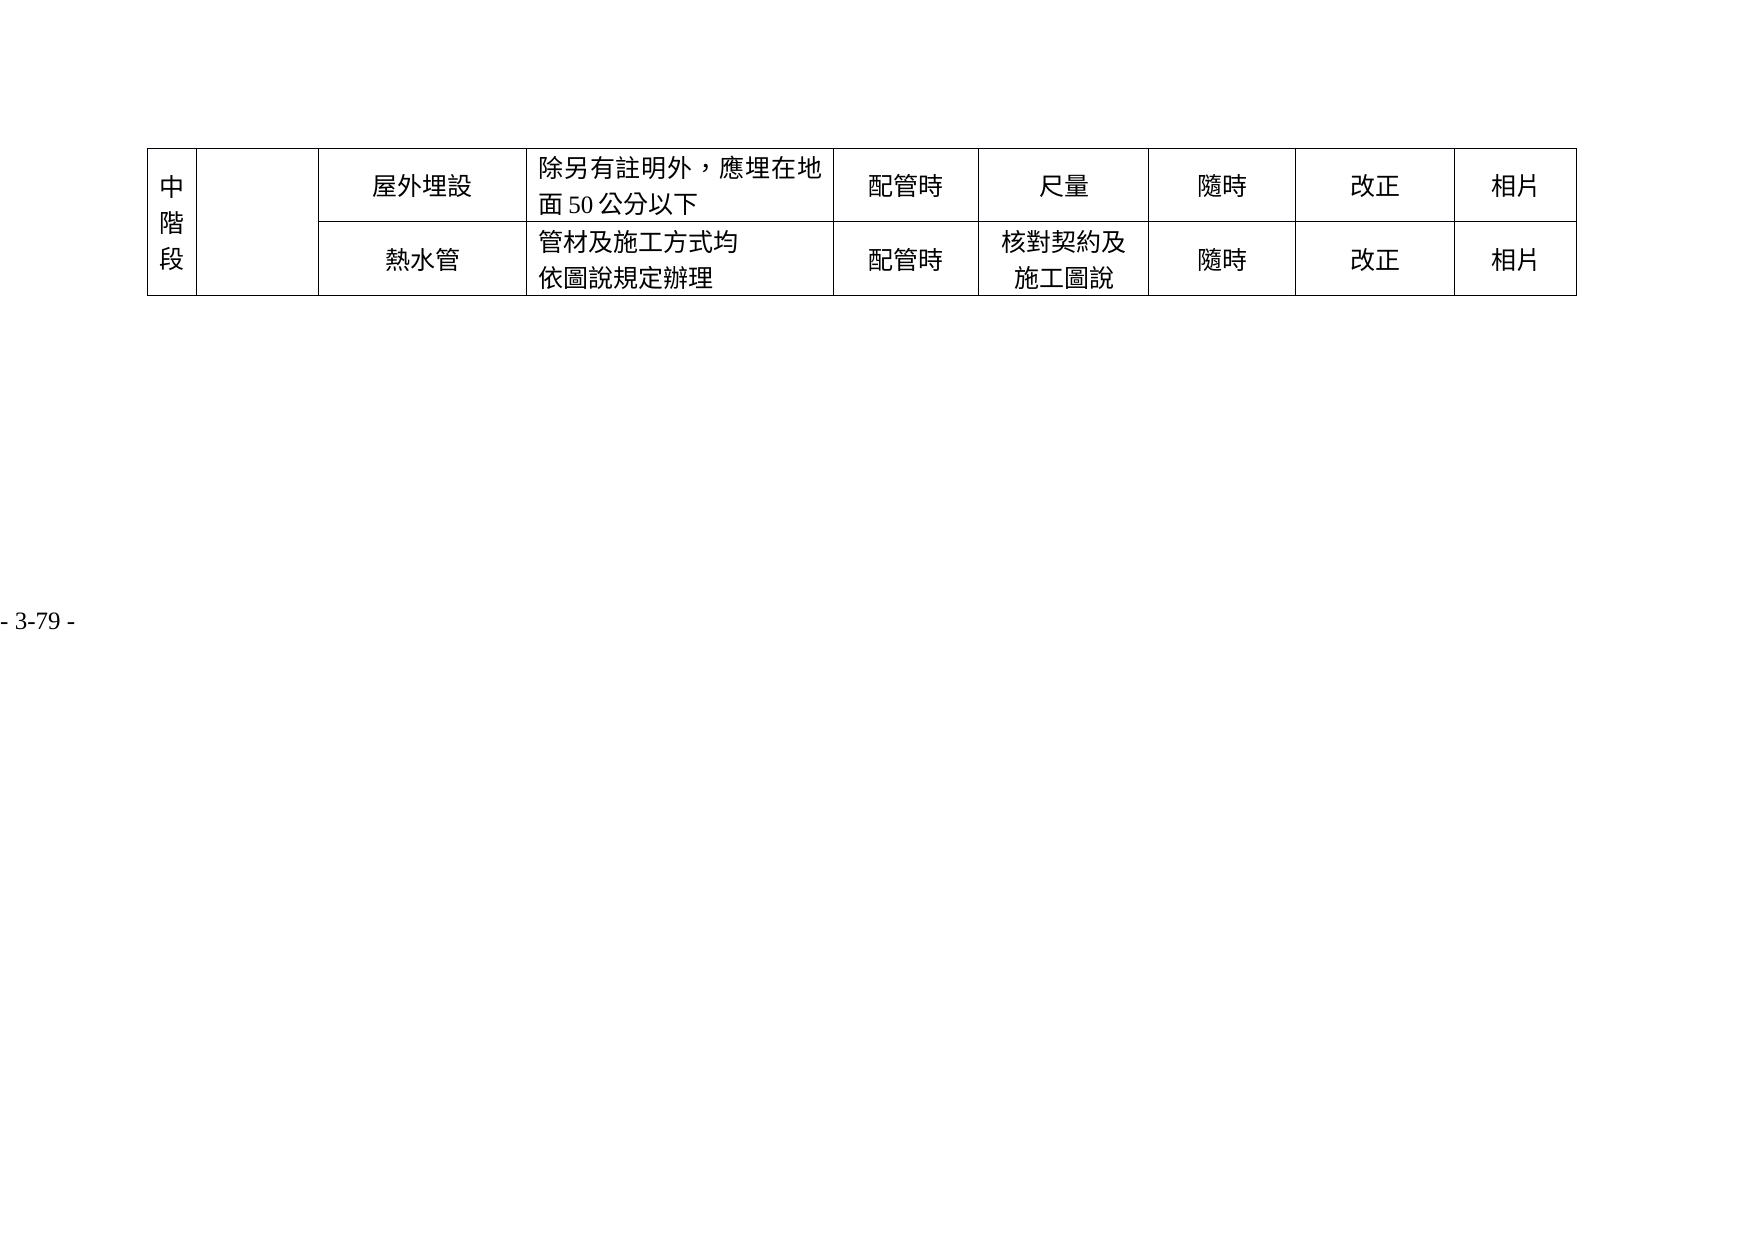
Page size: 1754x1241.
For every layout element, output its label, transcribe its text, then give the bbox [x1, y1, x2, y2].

table_cell 除另有註明外，應埋在地面50公分以下 [527, 149, 833, 221]
table_cell 配管時 [834, 149, 978, 221]
table_cell 隨時 [1149, 149, 1295, 221]
table_cell 屋外埋設 [319, 149, 526, 221]
table_cell 熱水管 [319, 222, 526, 295]
table_cell 改正 [1296, 149, 1454, 221]
table_cell 隨時 [1149, 222, 1295, 295]
table_cell 管材及施工方式均 依圖說規定辦理 [527, 222, 833, 295]
table_cell 核對契約及施工圖說 [979, 222, 1148, 295]
table_cell 改正 [1296, 222, 1454, 295]
table_cell 尺量 [979, 149, 1148, 221]
table_cell 相片 [1455, 149, 1576, 221]
table_cell 相片 [1455, 222, 1576, 295]
table_cell 中階段 [148, 149, 196, 295]
table_cell 配管時 [834, 222, 978, 295]
table_cell [197, 149, 318, 295]
